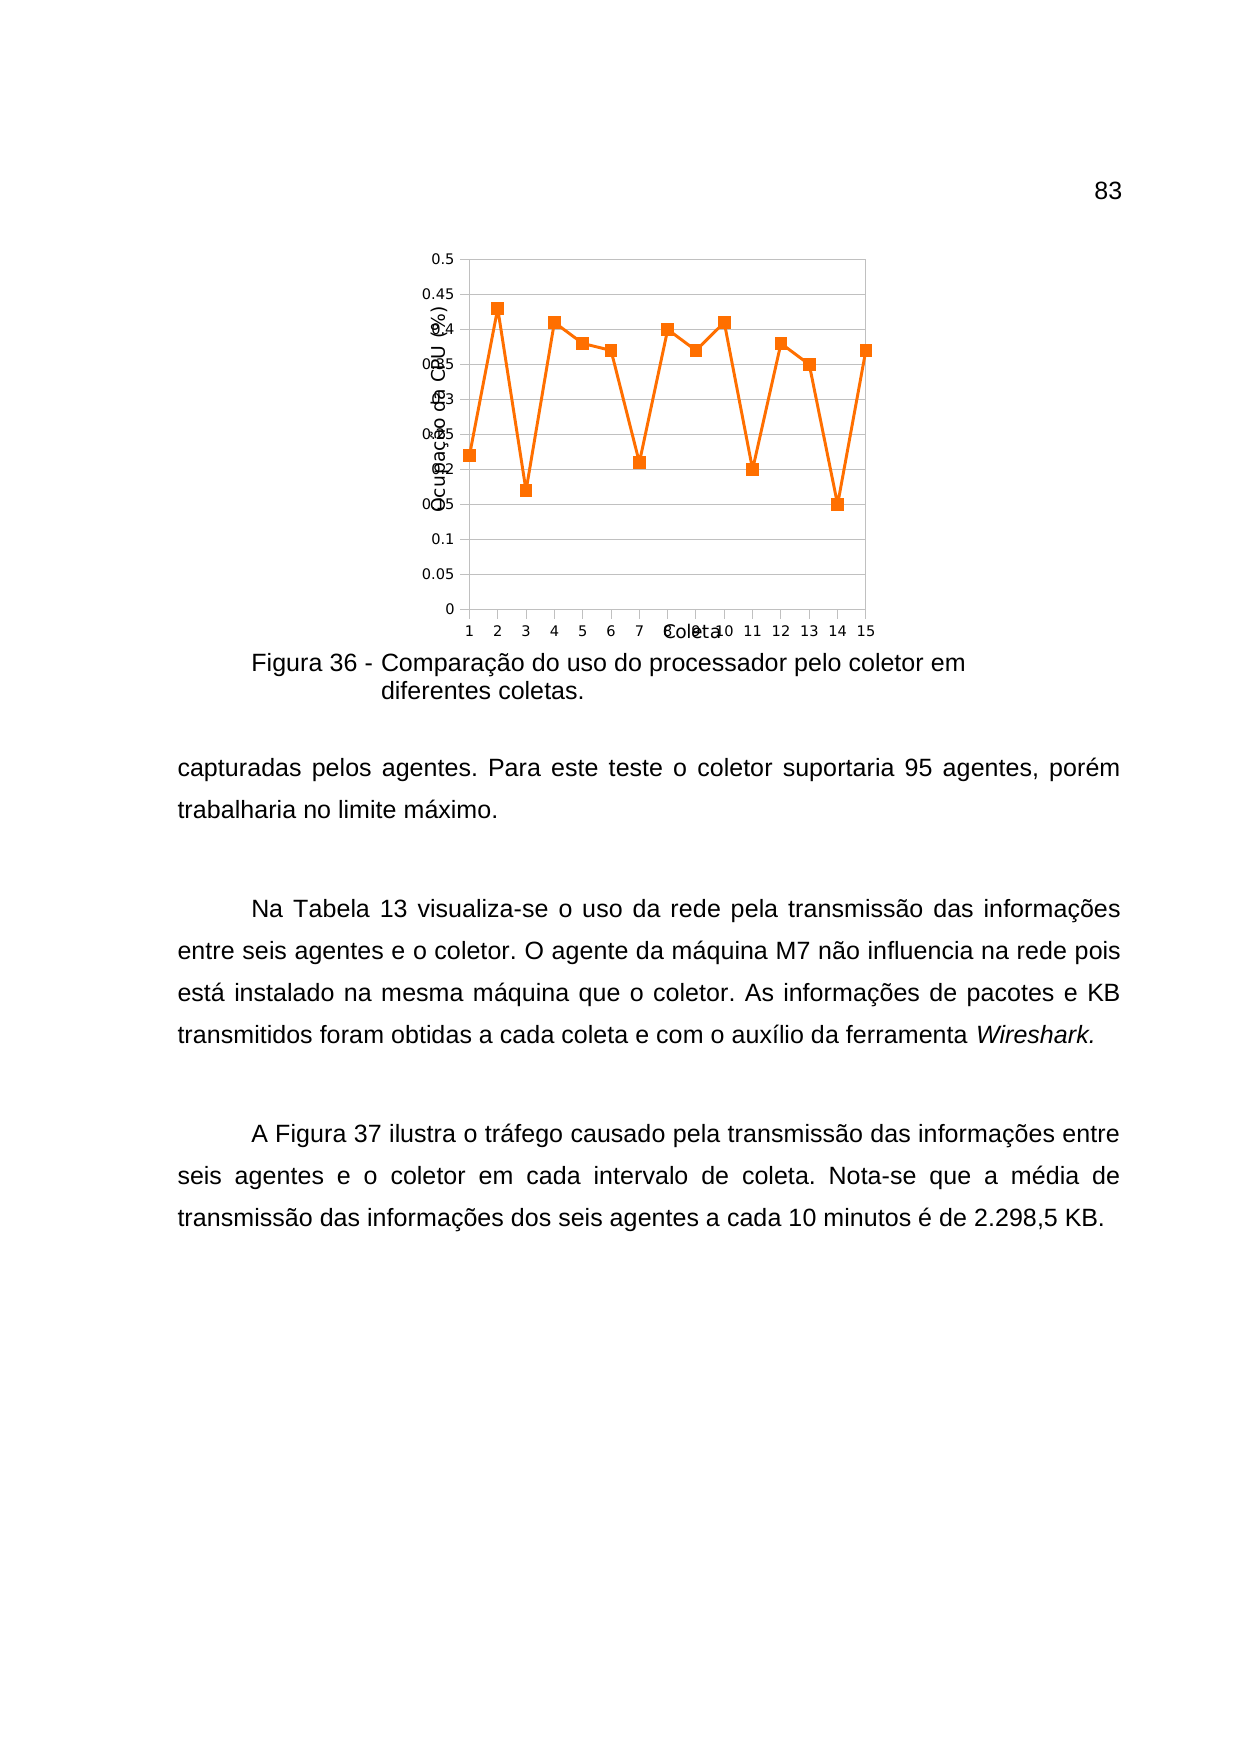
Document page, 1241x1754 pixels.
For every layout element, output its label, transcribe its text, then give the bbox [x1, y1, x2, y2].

list Comparação do uso do processador pelo coletor em diferentes coletas. [251, 236, 1048, 705]
text capturadas pelos agentes. Para este teste o coletor suportaria 95 agentes, porém trabalharia no limite máximo. [177, 236, 1122, 824]
text A Figura 37 ilustra o tráfego causado pela transmissão das informações entre seis agentes e o coletor em cada intervalo de coleta. Nota-se que a média de transmissão das informações dos seis agentes a cada 10 minutos é de 2.298,5 KB. [177, 1120, 1122, 1232]
text Na Tabela 13 visualiza-se o uso da rede pela transmissão das informações entre seis agentes e o coletor. O agente da máquina M7 não influencia na rede pois está instalado na mesma máquina que o coletor. As informações de pacotes e KB transmitidos foram obtidas a cada coleta e com o auxílio da ferramenta Wireshark. [177, 895, 1122, 1049]
